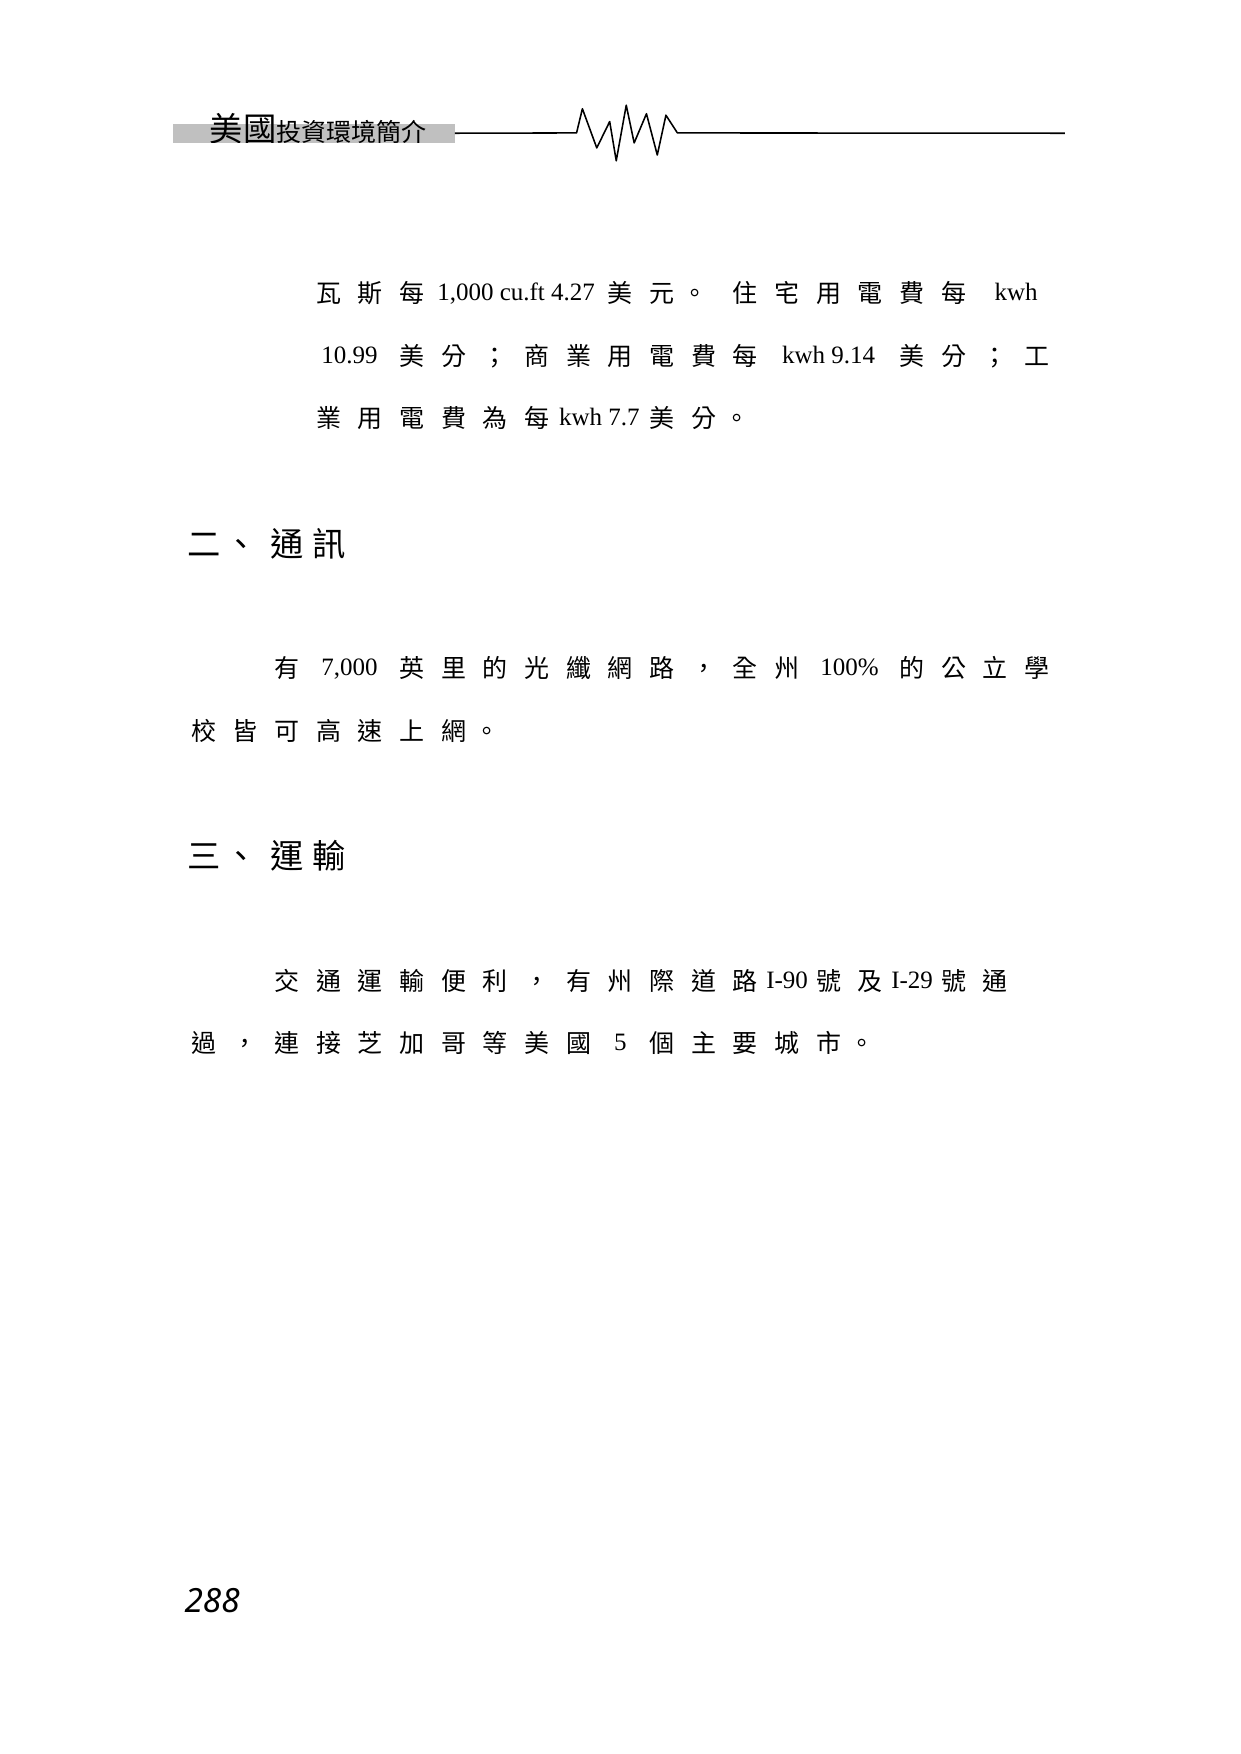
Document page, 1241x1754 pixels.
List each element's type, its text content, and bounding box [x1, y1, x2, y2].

text 三、運輸 [183, 813, 1058, 875]
text 瓦斯每1,000 cu.ft 4.27美元。住宅用電費每kwh 10.99美分；商業用電費每kwh 9.14美分；工業用電費為每kwh 7.7美分。 [281, 250, 1058, 438]
text 交通運輸便利，有州際道路I-90號及I-29號通過，連接芝加哥等美國5個主要城市。 [183, 938, 1058, 1063]
text 二、通訊 [183, 500, 1058, 563]
text 有7,000英里的光纖網路，全州100%的公立學校皆可高速上網。 [183, 625, 1058, 750]
